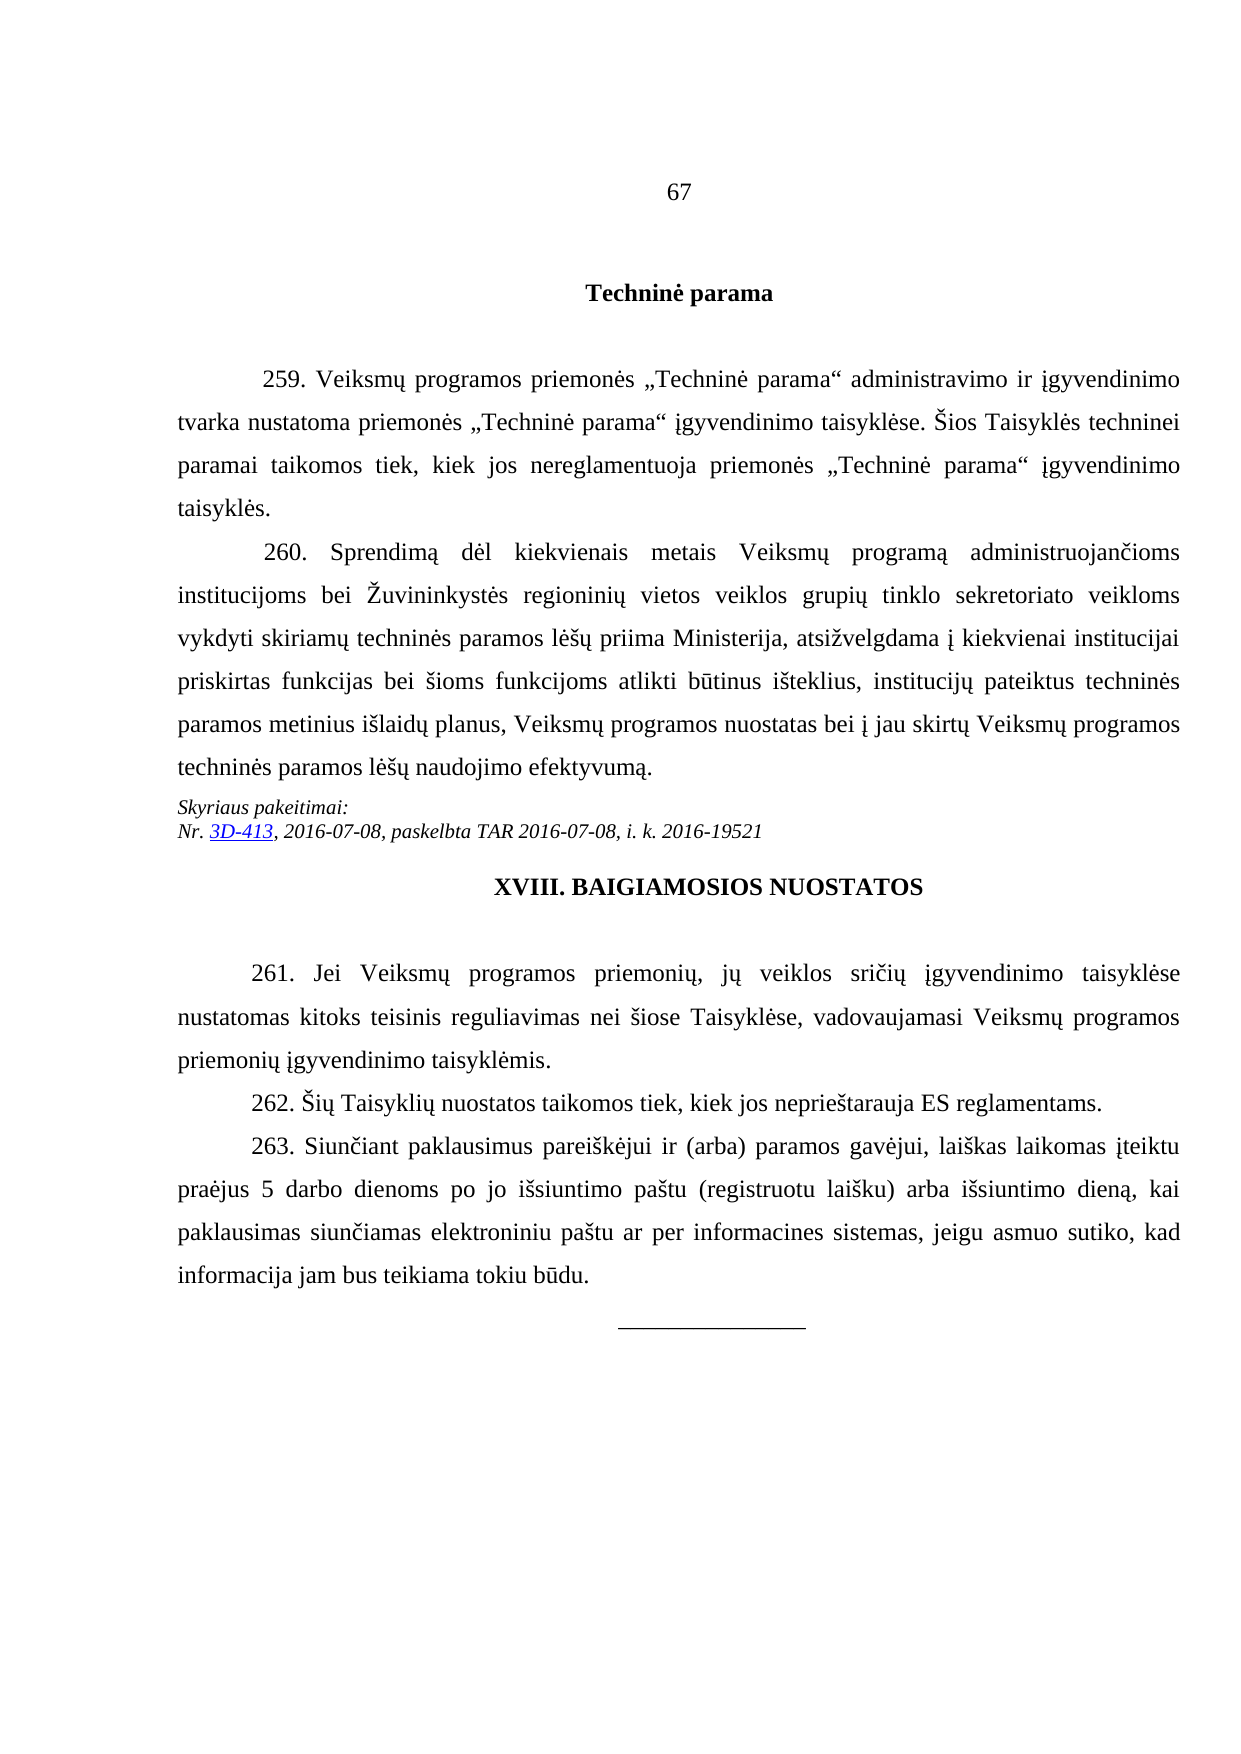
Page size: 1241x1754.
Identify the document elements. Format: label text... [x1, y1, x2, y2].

text Techninė parama [177, 278, 1181, 307]
text 260. Sprendimą dėl kiekvienais metais Veiksmų programą administruojančioms institucijoms bei Žuvininkystės regioninių vietos veiklos grupių tinklo sekretoriato veikloms vykdyti skiriamų techninės paramos lėšų priima Ministerija, atsižvelgdama į kiekvienai institucijai priskirtas funkcijas bei šioms funkcijoms atlikti būtinus išteklius, institucijų pateiktus techninės paramos metinius išlaidų planus, Veiksmų programos nuostatas bei į jau skirtų Veiksmų programos techninės paramos lėšų naudojimo efektyvumą. [177, 537, 1181, 781]
text XVIII. BAIGIAMOSIOS NUOSTATOS [177, 872, 1181, 901]
text 262. Šių Taisyklių nuostatos taikomos tiek, kiek jos neprieštarauja ES reglamentams. [177, 1088, 1181, 1117]
text _______________ [177, 1303, 1181, 1332]
text Skyriaus pakeitimai: [177, 795, 1181, 819]
text 261. Jei Veiksmų programos priemonių, jų veiklos sričių įgyvendinimo taisyklėse nustatomas kitoks teisinis reguliavimas nei šiose Taisyklėse, vadovaujamasi Veiksmų programos priemonių įgyvendinimo taisyklėmis. [177, 958, 1181, 1073]
text 259. Veiksmų programos priemonės „Techninė parama“ administravimo ir įgyvendinimo tvarka nustatoma priemonės „Techninė parama“ įgyvendinimo taisyklėse. Šios Taisyklės techninei paramai taikomos tiek, kiek jos nereglamentuoja priemonės „Techninė parama“ įgyvendinimo taisyklės. [177, 364, 1181, 522]
text Nr. 3D-413, 2016-07-08, paskelbta TAR 2016-07-08, i. k. 2016-19521 [177, 819, 1181, 843]
text 263. Siunčiant paklausimus pareiškėjui ir (arba) paramos gavėjui, laiškas laikomas įteiktu praėjus 5 darbo dienoms po jo išsiuntimo paštu (registruotu laišku) arba išsiuntimo dieną, kai paklausimas siunčiamas elektroniniu paštu ar per informacines sistemas, jeigu asmuo sutiko, kad informacija jam bus teikiama tokiu būdu. [177, 1131, 1181, 1289]
